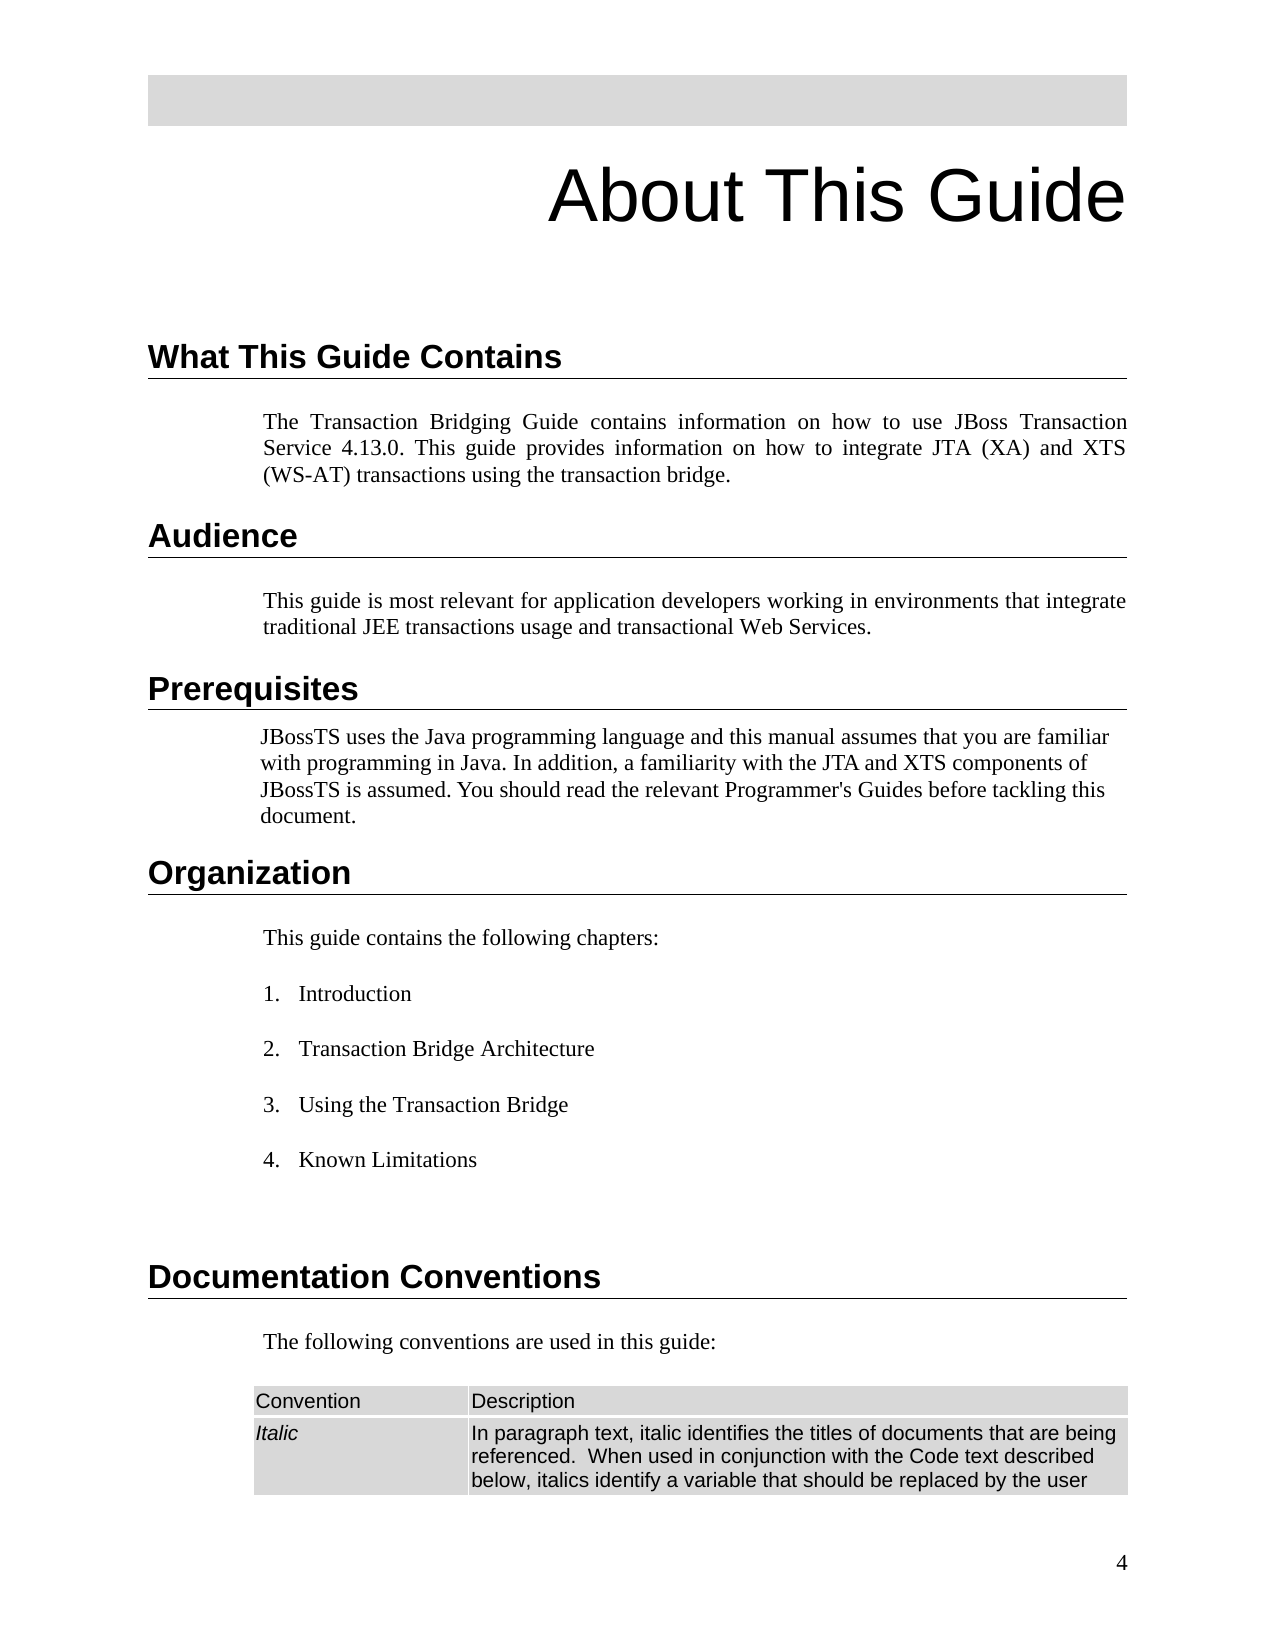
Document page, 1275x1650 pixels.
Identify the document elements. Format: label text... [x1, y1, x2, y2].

subtitle What This Guide Contains [148, 337, 1127, 378]
text This guide is most relevant for application developers working in environments that integrate traditional JEE transactions usage and transactional Web Services. [263, 587, 1127, 640]
subtitle Organization [148, 853, 1127, 894]
table_cell Italic [254, 1418, 468, 1495]
list Introduction [263, 979, 1127, 1006]
list Transaction Bridge Architecture [263, 1035, 1127, 1061]
text This guide contains the following chapters: [263, 924, 1127, 950]
subtitle Documentation Conventions [148, 1257, 1127, 1298]
table_header Description [469, 1386, 1128, 1415]
title About This Guide [148, 151, 1127, 237]
list Using the Transaction Bridge [263, 1091, 1127, 1117]
table_header Convention [254, 1386, 468, 1415]
subtitle Prerequisites [148, 669, 1127, 709]
text JBossTS uses the Java programming language and this manual assumes that you are familiar with programming in Java. In addition, a familiarity with the JTA and XTS components of JBossTS is assumed. You should read the relevant Programmer's Guides before tackling this document. [260, 723, 1127, 828]
subtitle Audience [148, 516, 1127, 557]
list Known Limitations [263, 1146, 1127, 1172]
text The Transaction Bridging Guide contains information on how to use JBoss Transaction Service 4.11.0. This guide provides information on how to integrate JTA (XA) and XTS (WS-AT) transactions using the transaction bridge. [263, 408, 1127, 487]
table_cell In paragraph text, italic identifies the titles of documents that are being referenced. When used in conjunction with the Code text described below, italics identify a variable that should be replaced by the user [469, 1418, 1128, 1495]
text The following conventions are used in this guide: [263, 1328, 1127, 1354]
